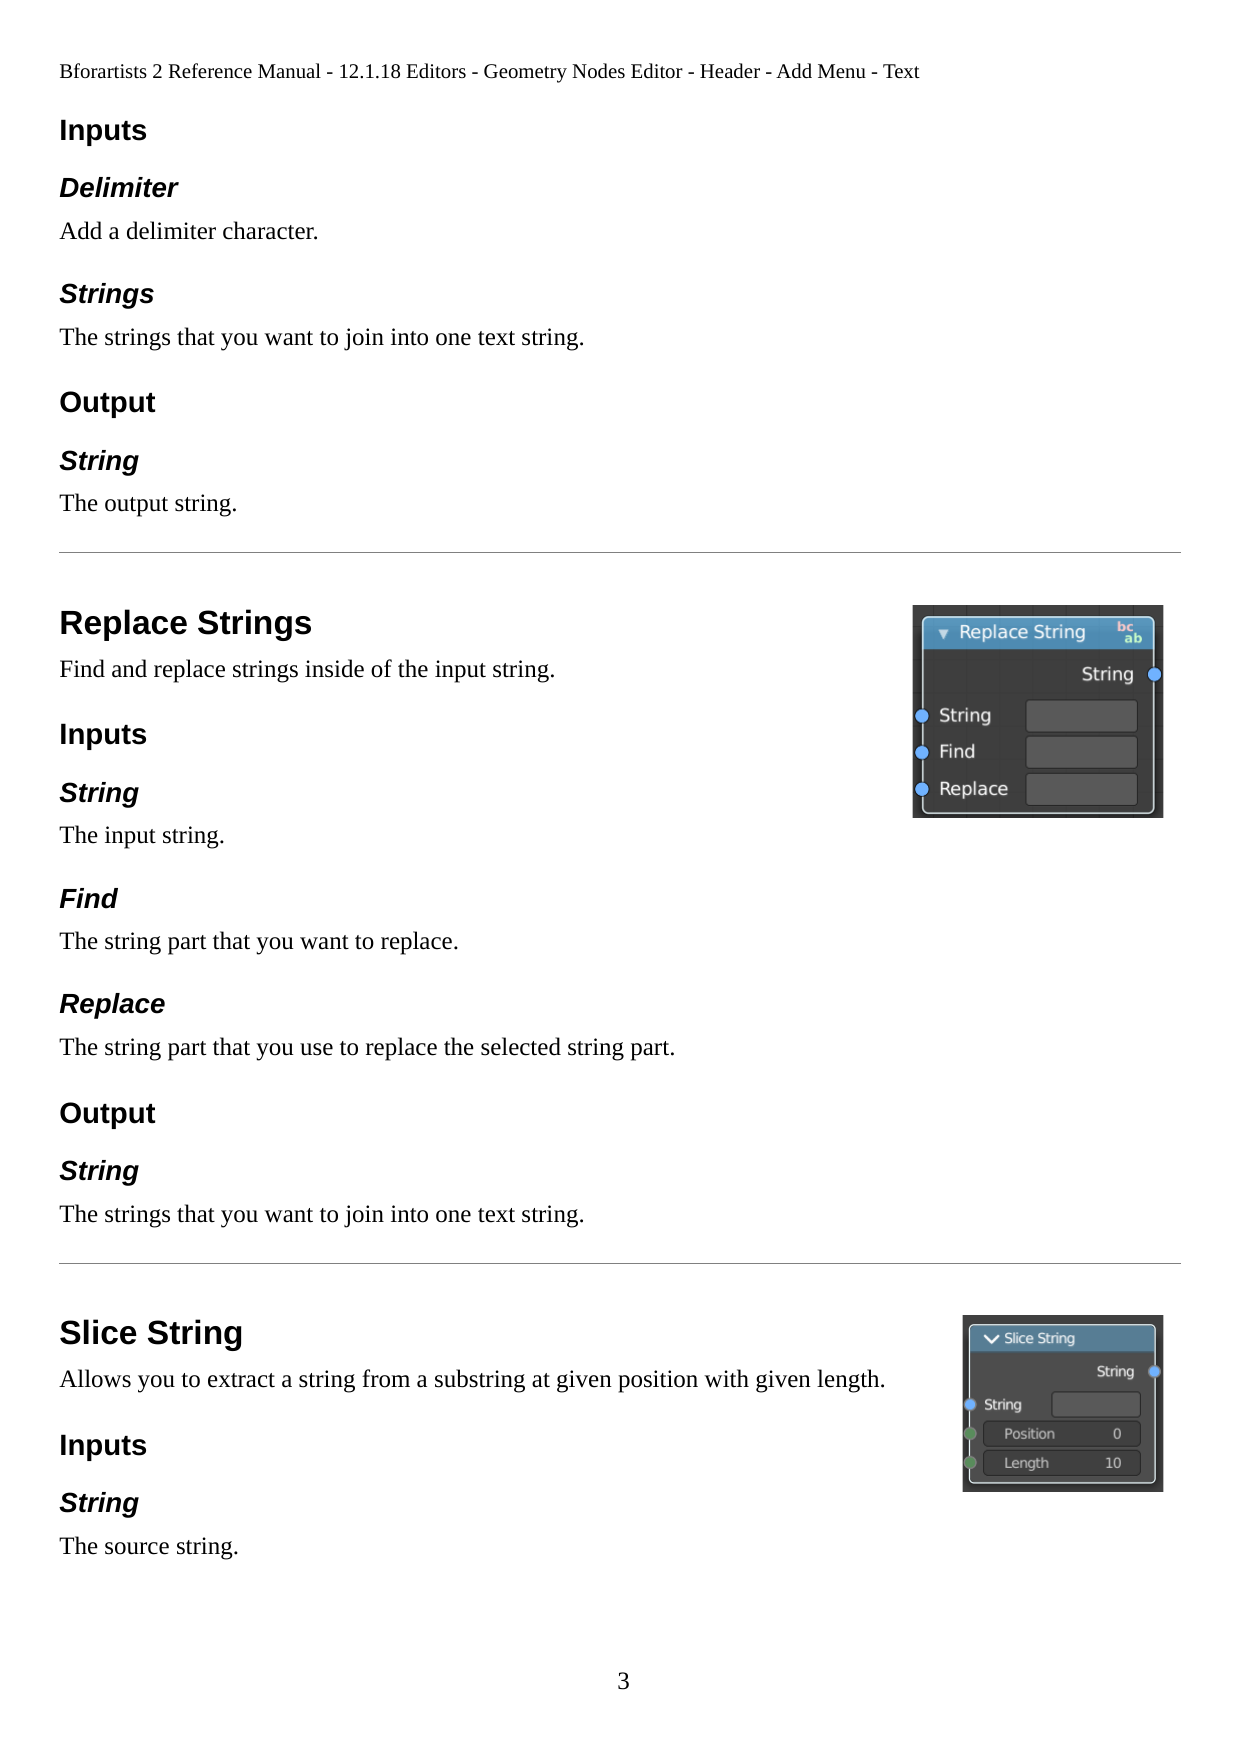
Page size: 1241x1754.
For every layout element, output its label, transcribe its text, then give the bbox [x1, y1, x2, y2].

subtitle Output [59, 1096, 1181, 1130]
subtitle Replace Strings [59, 602, 1181, 641]
picture [962, 1315, 1164, 1492]
subtitle String [59, 1487, 1181, 1518]
text The string part that you use to replace the selected string part. [59, 1032, 1181, 1061]
text The output string. [59, 488, 1181, 517]
text The strings that you want to join into one text string. [59, 1199, 1181, 1228]
text Add a delimiter character. [59, 216, 1181, 244]
text The strings that you want to join into one text string. [59, 322, 1181, 350]
text The source string. [59, 1531, 1181, 1560]
subtitle Inputs [59, 717, 912, 751]
subtitle [1164, 717, 1181, 751]
subtitle [1164, 1428, 1181, 1462]
subtitle Slice String [59, 1313, 1181, 1352]
subtitle Strings [59, 277, 1181, 309]
subtitle Delimiter [59, 171, 1181, 203]
subtitle [1164, 776, 1181, 808]
text Allows you to extract a string from a substring at given position with given length. [59, 1364, 962, 1393]
text The input string. [59, 820, 1181, 849]
subtitle String [59, 444, 1181, 476]
subtitle String [59, 1155, 1181, 1187]
subtitle String [59, 776, 912, 808]
subtitle Replace [59, 988, 1181, 1020]
text Find and replace strings inside of the input string. [59, 654, 912, 682]
subtitle Output [59, 385, 1181, 419]
text The string part that you want to replace. [59, 926, 1181, 955]
subtitle Find [59, 882, 1181, 914]
subtitle Inputs [59, 113, 1181, 146]
subtitle Inputs [59, 1428, 962, 1462]
picture [912, 605, 1164, 818]
